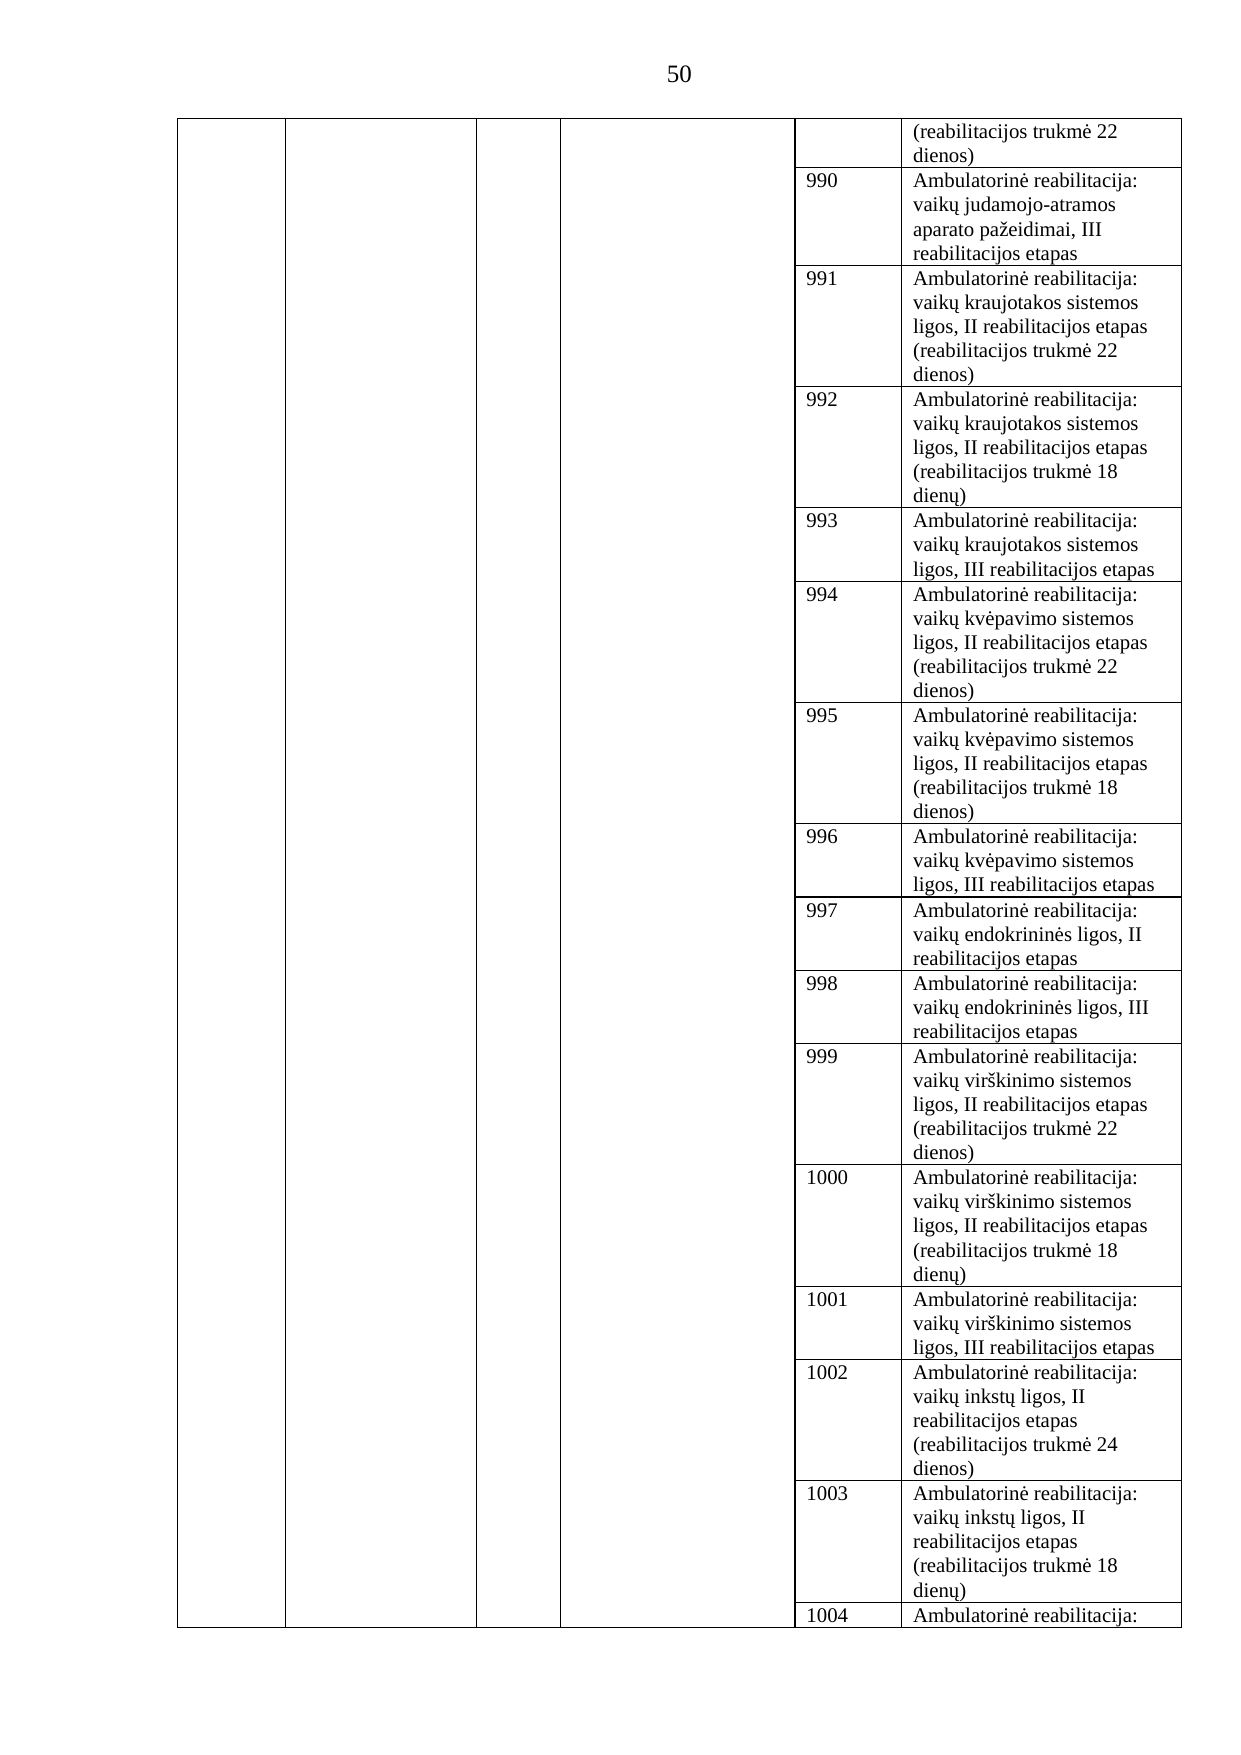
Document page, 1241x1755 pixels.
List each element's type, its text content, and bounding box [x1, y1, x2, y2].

table_cell Ambulatorinė reabilitacija: vaikų endokrininės ligos, II reabilitacijos etapas [902, 898, 1181, 970]
table_cell Ambulatorinė reabilitacija: vaikų kraujotakos sistemos ligos, II reabilitacijos etapas (reabilitacijos trukmė 22 dienos) [902, 266, 1181, 386]
table_cell Ambulatorinė reabilitacija: vaikų kraujotakos sistemos ligos, III reabilitacijos etapas [902, 508, 1181, 581]
table_cell 993 [796, 508, 901, 581]
table_cell [561, 119, 794, 1627]
table_cell 1001 [796, 1287, 901, 1359]
table_cell 1003 [796, 1481, 901, 1602]
table_cell [796, 119, 901, 167]
table_cell 990 [796, 168, 901, 264]
table_cell Ambulatorinė reabilitacija: vaikų judamojo-atramos aparato pažeidimai, III reabilitacijos etapas [902, 168, 1181, 264]
table_cell Ambulatorinė reabilitacija: vaikų inkstų ligos, II reabilitacijos etapas (reabilitacijos trukmė 18 dienų) [902, 1481, 1181, 1602]
table_cell [286, 119, 476, 1627]
table_cell 994 [796, 582, 901, 702]
table_cell Ambulatorinė reabilitacija: vaikų virškinimo sistemos ligos, II reabilitacijos etapas (reabilitacijos trukmė 18 dienų) [902, 1165, 1181, 1286]
table_cell (reabilitacijos trukmė 22 dienos) [902, 119, 1181, 167]
table_cell 1004 [796, 1603, 901, 1627]
table_cell Ambulatorinė reabilitacija: vaikų virškinimo sistemos ligos, II reabilitacijos etapas (reabilitacijos trukmė 22 dienos) [902, 1044, 1181, 1164]
table_cell [477, 119, 560, 1627]
table_cell Ambulatorinė reabilitacija: vaikų kvėpavimo sistemos ligos, II reabilitacijos etapas (reabilitacijos trukmė 22 dienos) [902, 582, 1181, 702]
table_cell Ambulatorinė reabilitacija: [902, 1603, 1181, 1627]
table_cell 1002 [796, 1360, 901, 1480]
table_cell 991 [796, 266, 901, 386]
table_cell 1000 [796, 1165, 901, 1286]
table_cell 992 [796, 387, 901, 507]
table_cell Ambulatorinė reabilitacija: vaikų endokrininės ligos, III reabilitacijos etapas [902, 971, 1181, 1043]
table_cell 997 [796, 898, 901, 970]
table_cell 998 [796, 971, 901, 1043]
table_cell 996 [796, 824, 901, 896]
table_cell [178, 119, 285, 1627]
table_cell Ambulatorinė reabilitacija: vaikų virškinimo sistemos ligos, III reabilitacijos etapas [902, 1287, 1181, 1359]
table_cell 995 [796, 703, 901, 823]
table_cell Ambulatorinė reabilitacija: vaikų kraujotakos sistemos ligos, II reabilitacijos etapas (reabilitacijos trukmė 18 dienų) [902, 387, 1181, 507]
table_cell Ambulatorinė reabilitacija: vaikų inkstų ligos, II reabilitacijos etapas (reabilitacijos trukmė 24 dienos) [902, 1360, 1181, 1480]
table_cell Ambulatorinė reabilitacija: vaikų kvėpavimo sistemos ligos, II reabilitacijos etapas (reabilitacijos trukmė 18 dienos) [902, 703, 1181, 823]
table_cell 999 [796, 1044, 901, 1164]
table_cell Ambulatorinė reabilitacija: vaikų kvėpavimo sistemos ligos, III reabilitacijos etapas [902, 824, 1181, 896]
